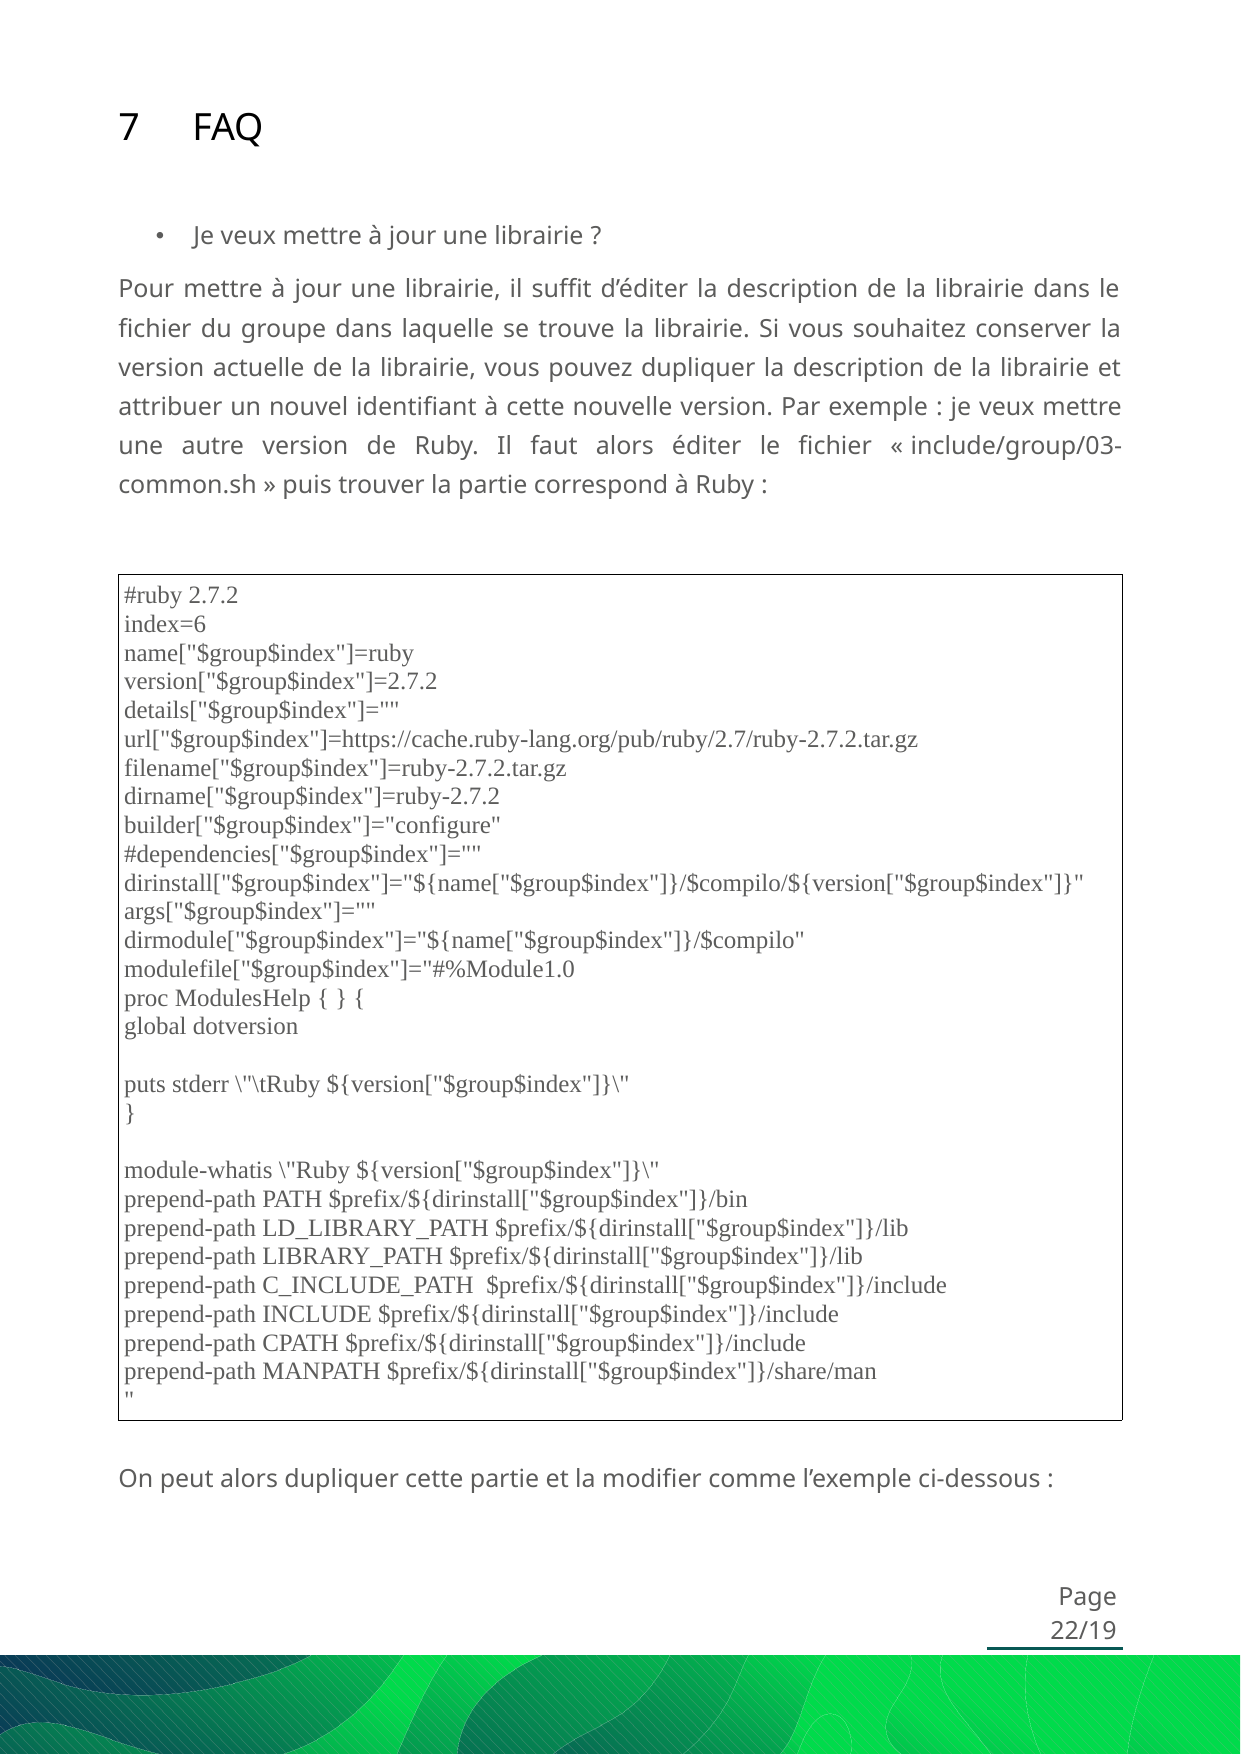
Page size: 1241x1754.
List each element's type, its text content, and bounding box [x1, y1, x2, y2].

subtitle FAQ [118, 100, 1122, 151]
text On peut alors dupliquer cette partie et la modifier comme l’exemple ci-dessous : [118, 1460, 1122, 1494]
text Pour mettre à jour une librairie, il suffit d’éditer la description de la librairie dans le fichier du groupe dans laquelle se trouve la librairie. Si vous souhaitez conserver la version actuelle de la librairie, vous pouvez dupliquer la description de la librairie et attribuer un nouvel identifiant à cette nouvelle version. Par exemple : je veux mettre une autre version de Ruby. Il faut alors éditer le fichier « include/group/03-common.sh » puis trouver la partie correspond à Ruby : [118, 271, 1122, 501]
table_header #ruby 2.7.2 index=6 name["$group$index"]=ruby version["$group$index"]=2.7.2 details["$group$index"]="" url["$group$index"]=https://cache.ruby-lang.org/pub/ruby/2.7/ruby-2.7.2.tar.gz filename["$group$index"]=ruby-2.7.2.tar.gz dirname["$group$index"]=ruby-2.7.2 builder["$group$index"]="configure" #dependencies["$group$index"]="" dirinstall["$group$index"]="${name["$group$index"]}/$compilo/${version["$group$index"]}" args["$group$index"]="" dirmodule["$group$index"]="${name["$group$index"]}/$compilo" modulefile["$group$index"]="#%Module1.0 proc ModulesHelp { } { global dotversion puts stderr \"\tRuby ${version["$group$index"]}\" } module-whatis \"Ruby ${version["$group$index"]}\" prepend-path PATH $prefix/${dirinstall["$group$index"]}/bin prepend-path LD_LIBRARY_PATH $prefix/${dirinstall["$group$index"]}/lib prepend-path LIBRARY_PATH $prefix/${dirinstall["$group$index"]}/lib prepend-path C_INCLUDE_PATH $prefix/${dirinstall["$group$index"]}/include prepend-path INCLUDE $prefix/${dirinstall["$group$index"]}/include prepend-path CPATH $prefix/${dirinstall["$group$index"]}/include prepend-path MANPATH $prefix/${dirinstall["$group$index"]}/share/man " [119, 575, 1122, 1420]
picture [0, 1655, 1241, 1754]
list Je veux mettre à jour une librairie ? [156, 217, 1122, 251]
